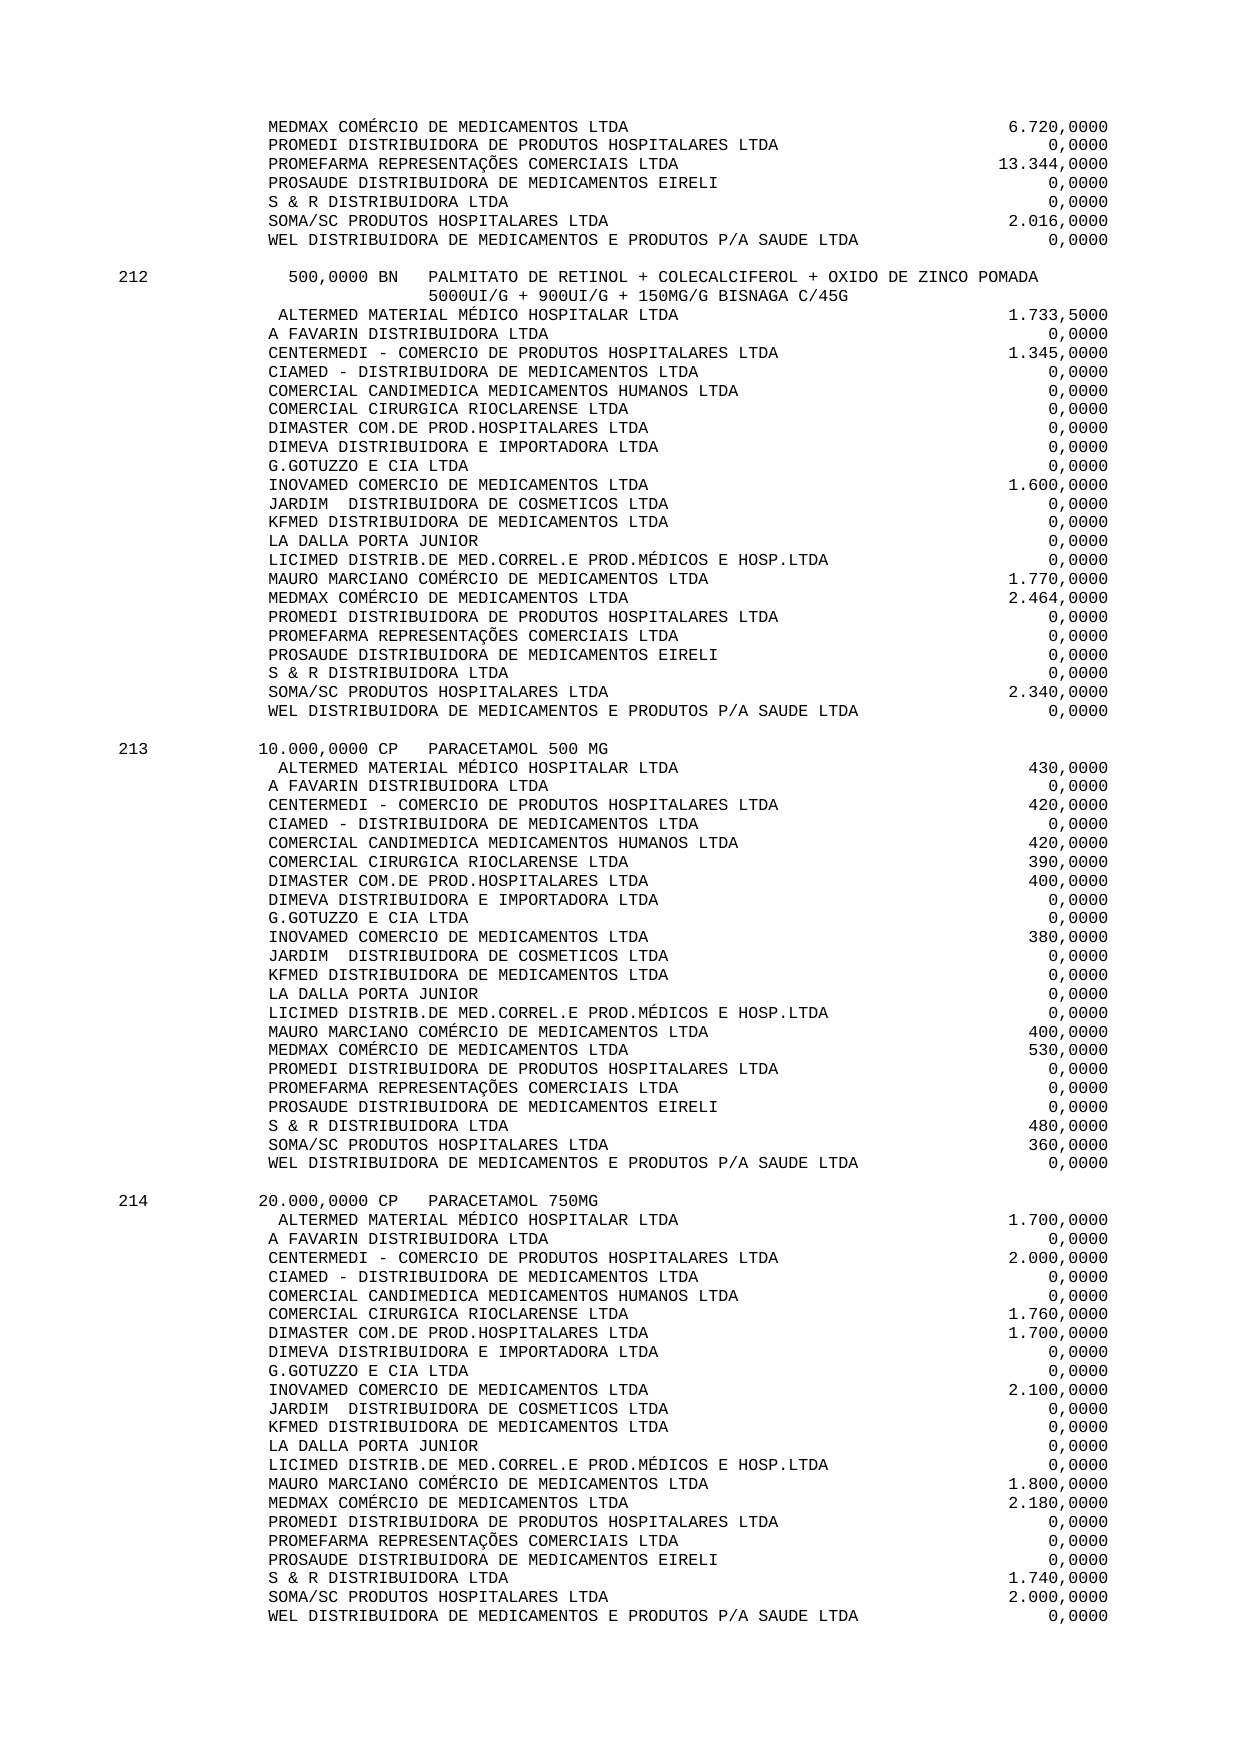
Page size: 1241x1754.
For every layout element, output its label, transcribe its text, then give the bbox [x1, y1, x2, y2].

text MEDMAX COMÉRCIO DE MEDICAMENTOS LTDA 6.720,0000 PROMEDI DISTRIBUIDORA DE PRODUTOS HOSPITALARES LTDA 0,0000 PROMEFARMA REPRESENTAÇÕES COMERCIAIS LTDA 13.344,0000 PROSAUDE DISTRIBUIDORA DE MEDICAMENTOS EIRELI 0,0000 S & R DISTRIBUIDORA LTDA 0,0000 SOMA/SC PRODUTOS HOSPITALARES LTDA 2.016,0000 WEL DISTRIBUIDORA DE MEDICAMENTOS E PRODUTOS P/A SAUDE LTDA 0,0000 212 500,0000 BN PALMITATO DE RETINOL + COLECALCIFEROL + OXIDO DE ZINCO POMADA 5000UI/G + 900UI/G + 150MG/G BISNAGA C/45G ALTERMED MATERIAL MÉDICO HOSPITALAR LTDA 1.733,5000 A FAVARIN DISTRIBUIDORA LTDA 0,0000 CENTERMEDI - COMERCIO DE PRODUTOS HOSPITALARES LTDA 1.345,0000 CIAMED - DISTRIBUIDORA DE MEDICAMENTOS LTDA 0,0000 COMERCIAL CANDIMEDICA MEDICAMENTOS HUMANOS LTDA 0,0000 COMERCIAL CIRURGICA RIOCLARENSE LTDA 0,0000 DIMASTER COM.DE PROD.HOSPITALARES LTDA 0,0000 DIMEVA DISTRIBUIDORA E IMPORTADORA LTDA 0,0000 G.GOTUZZO E CIA LTDA 0,0000 INOVAMED COMERCIO DE MEDICAMENTOS LTDA 1.600,0000 JARDIM DISTRIBUIDORA DE COSMETICOS LTDA 0,0000 KFMED DISTRIBUIDORA DE MEDICAMENTOS LTDA 0,0000 LA DALLA PORTA JUNIOR 0,0000 LICIMED DISTRIB.DE MED.CORREL.E PROD.MÉDICOS E HOSP.LTDA 0,0000 MAURO MARCIANO COMÉRCIO DE MEDICAMENTOS LTDA 1.770,0000 MEDMAX COMÉRCIO DE MEDICAMENTOS LTDA 2.464,0000 PROMEDI DISTRIBUIDORA DE PRODUTOS HOSPITALARES LTDA 0,0000 PROMEFARMA REPRESENTAÇÕES COMERCIAIS LTDA 0,0000 PROSAUDE DISTRIBUIDORA DE MEDICAMENTOS EIRELI 0,0000 S & R DISTRIBUIDORA LTDA 0,0000 SOMA/SC PRODUTOS HOSPITALARES LTDA 2.340,0000 WEL DISTRIBUIDORA DE MEDICAMENTOS E PRODUTOS P/A SAUDE LTDA 0,0000 213 10.000,0000 CP PARACETAMOL 500 MG ALTERMED MATERIAL MÉDICO HOSPITALAR LTDA 430,0000 A FAVARIN DISTRIBUIDORA LTDA 0,0000 CENTERMEDI - COMERCIO DE PRODUTOS HOSPITALARES LTDA 420,0000 CIAMED - DISTRIBUIDORA DE MEDICAMENTOS LTDA 0,0000 COMERCIAL CANDIMEDICA MEDICAMENTOS HUMANOS LTDA 420,0000 COMERCIAL CIRURGICA RIOCLARENSE LTDA 390,0000 DIMASTER COM.DE PROD.HOSPITALARES LTDA 400,0000 DIMEVA DISTRIBUIDORA E IMPORTADORA LTDA 0,0000 G.GOTUZZO E CIA LTDA 0,0000 INOVAMED COMERCIO DE MEDICAMENTOS LTDA 380,0000 JARDIM DISTRIBUIDORA DE COSMETICOS LTDA 0,0000 KFMED DISTRIBUIDORA DE MEDICAMENTOS LTDA 0,0000 LA DALLA PORTA JUNIOR 0,0000 LICIMED DISTRIB.DE MED.CORREL.E PROD.MÉDICOS E HOSP.LTDA 0,0000 MAURO MARCIANO COMÉRCIO DE MEDICAMENTOS LTDA 400,0000 MEDMAX COMÉRCIO DE MEDICAMENTOS LTDA 530,0000 PROMEDI DISTRIBUIDORA DE PRODUTOS HOSPITALARES LTDA 0,0000 PROMEFARMA REPRESENTAÇÕES COMERCIAIS LTDA 0,0000 PROSAUDE DISTRIBUIDORA DE MEDICAMENTOS EIRELI 0,0000 S & R DISTRIBUIDORA LTDA 480,0000 SOMA/SC PRODUTOS HOSPITALARES LTDA 360,0000 WEL DISTRIBUIDORA DE MEDICAMENTOS E PRODUTOS P/A SAUDE LTDA 0,0000 214 20.000,0000 CP PARACETAMOL 750MG ALTERMED MATERIAL MÉDICO HOSPITALAR LTDA 1.700,0000 A FAVARIN DISTRIBUIDORA LTDA 0,0000 CENTERMEDI - COMERCIO DE PRODUTOS HOSPITALARES LTDA 2.000,0000 CIAMED - DISTRIBUIDORA DE MEDICAMENTOS LTDA 0,0000 COMERCIAL CANDIMEDICA MEDICAMENTOS HUMANOS LTDA 0,0000 COMERCIAL CIRURGICA RIOCLARENSE LTDA 1.760,0000 DIMASTER COM.DE PROD.HOSPITALARES LTDA 1.700,0000 DIMEVA DISTRIBUIDORA E IMPORTADORA LTDA 0,0000 G.GOTUZZO E CIA LTDA 0,0000 INOVAMED COMERCIO DE MEDICAMENTOS LTDA 2.100,0000 JARDIM DISTRIBUIDORA DE COSMETICOS LTDA 0,0000 KFMED DISTRIBUIDORA DE MEDICAMENTOS LTDA 0,0000 LA DALLA PORTA JUNIOR 0,0000 LICIMED DISTRIB.DE MED.CORREL.E PROD.MÉDICOS E HOSP.LTDA 0,0000 MAURO MARCIANO COMÉRCIO DE MEDICAMENTOS LTDA 1.800,0000 MEDMAX COMÉRCIO DE MEDICAMENTOS LTDA 2.180,0000 PROMEDI DISTRIBUIDORA DE PRODUTOS HOSPITALARES LTDA 0,0000 PROMEFARMA REPRESENTAÇÕES COMERCIAIS LTDA 0,0000 PROSAUDE DISTRIBUIDORA DE MEDICAMENTOS EIRELI 0,0000 S & R DISTRIBUIDORA LTDA 1.740,0000 SOMA/SC PRODUTOS HOSPITALARES LTDA 2.000,0000 WEL DISTRIBUIDORA DE MEDICAMENTOS E PRODUTOS P/A SAUDE LTDA 0,0000 [118, 118, 1122, 1626]
